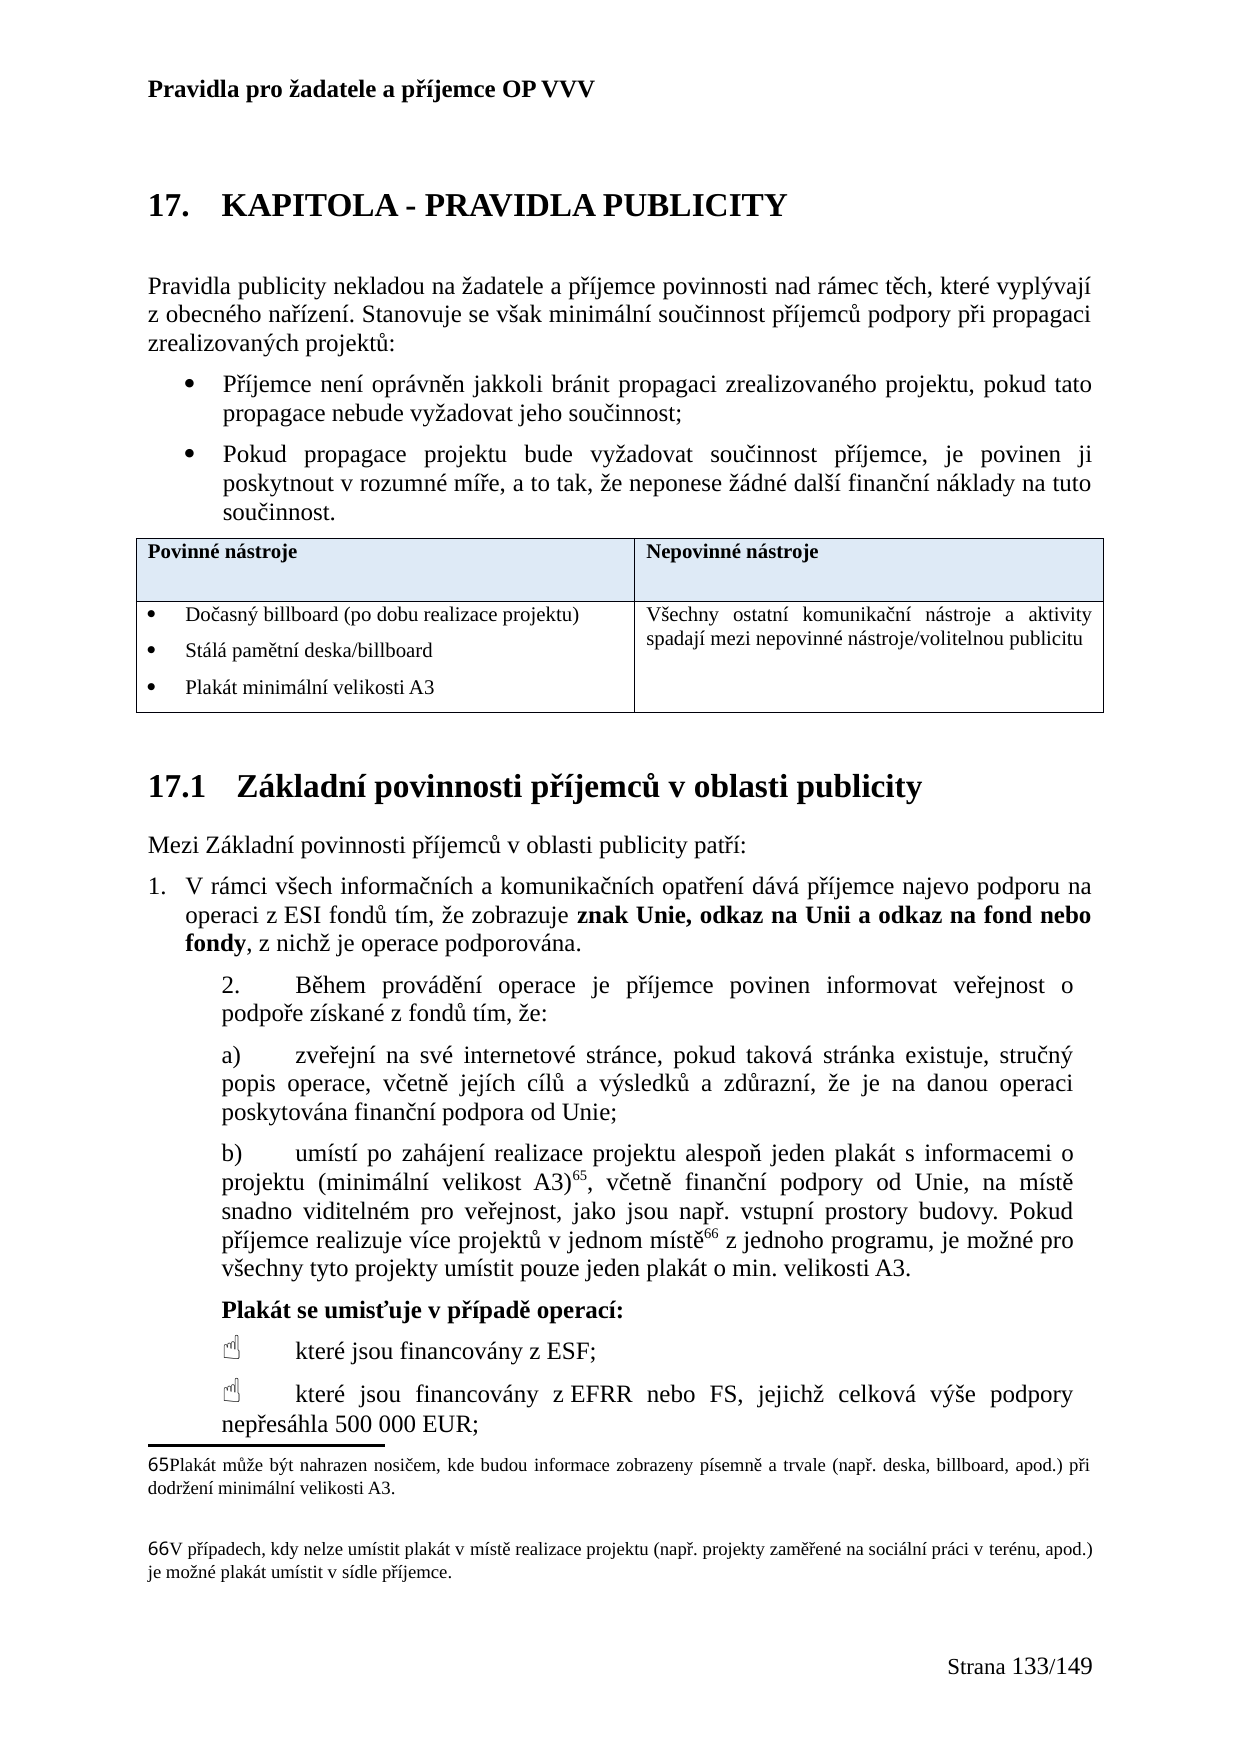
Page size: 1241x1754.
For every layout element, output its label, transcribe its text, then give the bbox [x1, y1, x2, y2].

text Plakát se umisťuje v případě operací: [221, 1295, 1074, 1323]
table_cell Dočasný billboard (po dobu realizace projektu) Stálá pamětní deska/billboard Plakát minimální velikosti A3 [137, 602, 634, 712]
list které jsou financovány z ESF; [221, 1336, 1074, 1366]
text Mezi Základní povinnosti příjemců v oblasti publicity patří: [148, 830, 1093, 858]
subtitle KAPITOLA - Pravidla publicity [148, 185, 1093, 223]
list Během provádění operace je příjemce povinen informovat veřejnost o podpoře získané z fondů tím, že: [221, 970, 1074, 1027]
list Příjemce není oprávněn jakkoli bránit propagaci zrealizovaného projektu, pokud tato propagace nebude vyžadovat jeho součinnost; [185, 369, 1093, 427]
list které jsou financovány z EFRR nebo FS, jejichž celková výše podpory nepřesáhla 500 000 EUR; [221, 1379, 1074, 1438]
list V případech, kdy nelze umístit plakát v místě realizace projektu (např. projekty zaměřené na sociální práci v terénu, apod.) je možné plakát umístit v sídle příjemce. [148, 1535, 1093, 1582]
list Plakát může být nahrazen nosičem, kde budou informace zobrazeny písemně a trvale (např. deska, billboard, apod.) při dodržení minimální velikosti A3. [148, 1452, 1093, 1499]
list umístí po zahájení realizace projektu alespoň jeden plakát s informacemi o projektu (minimální velikost A3), včetně finanční podpory od Unie, na místě snadno viditelném pro veřejnost, jako jsou např. vstupní prostory budovy. Pokud příjemce realizuje více projektů v jednom místě z jednoho programu, je možné pro všechny tyto projekty umístit pouze jeden plakát o min. velikosti A3. [221, 1138, 1074, 1282]
list zveřejní na své internetové stránce, pokud taková stránka existuje, stručný popis operace, včetně jejích cílů a výsledků a zdůrazní, že je na danou operaci poskytována finanční podpora od Unie; [221, 1040, 1074, 1126]
text Pravidla publicity nekladou na žadatele a příjemce povinnosti nad rámec těch, které vyplývají z obecného nařízení. Stanovuje se však minimální součinnost příjemců podpory při propagaci zrealizovaných projektů: [148, 271, 1093, 357]
table_cell Všechny ostatní komunikační nástroje a aktivity spadají mezi nepovinné nástroje/volitelnou publicitu [635, 602, 1103, 712]
subtitle Základní povinnosti příjemců v oblasti publicity [148, 766, 1093, 805]
table_header Povinné nástroje [137, 539, 634, 601]
table_header Nepovinné nástroje [635, 539, 1103, 601]
list Pokud propagace projektu bude vyžadovat součinnost příjemce, je povinen ji poskytnout v rozumné míře, a to tak, že neponese žádné další finanční náklady na tuto součinnost. [185, 439, 1093, 526]
list V rámci všech informačních a komunikačních opatření dává příjemce najevo podporu na operaci z ESI fondů tím, že zobrazuje znak Unie, odkaz na Unii a odkaz na fond nebo fondy, z nichž je operace podporována. [148, 871, 1093, 957]
